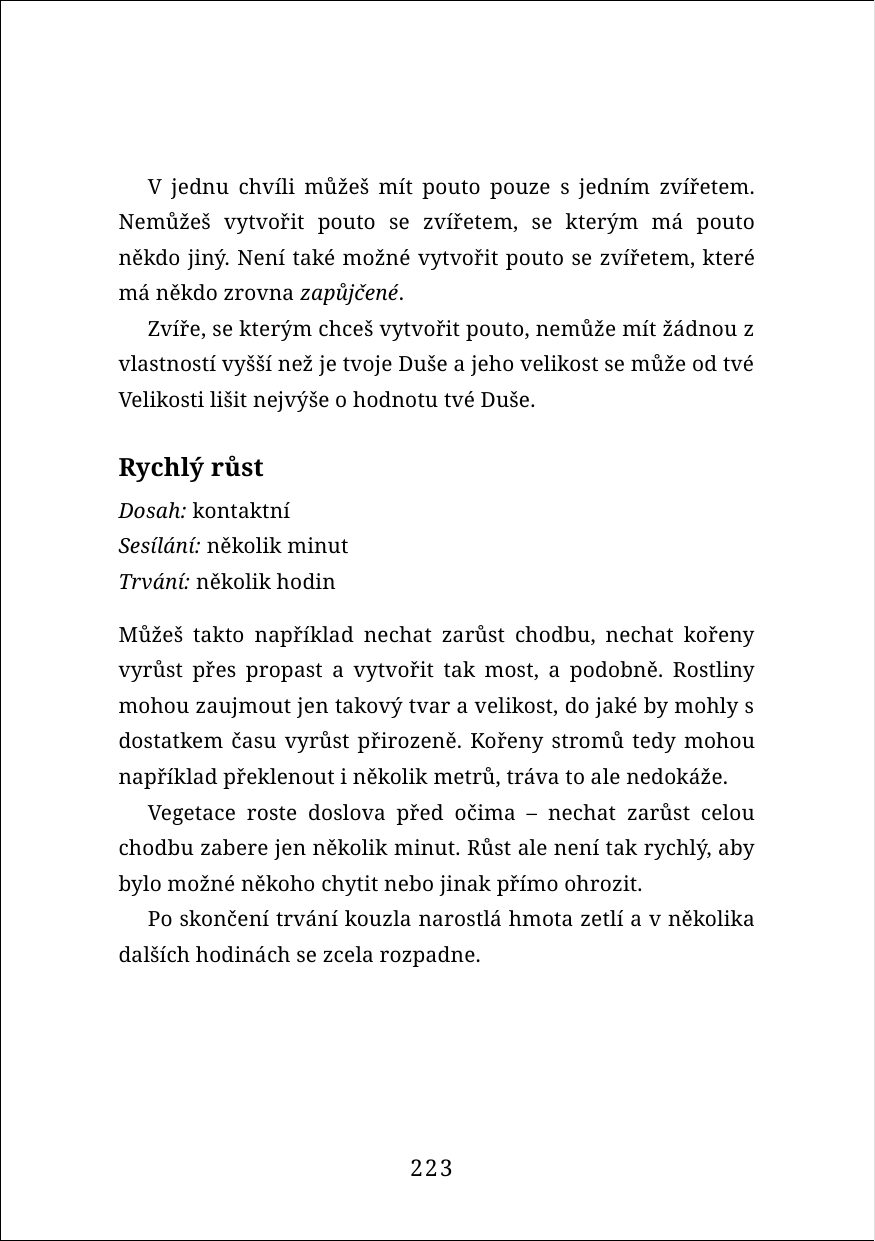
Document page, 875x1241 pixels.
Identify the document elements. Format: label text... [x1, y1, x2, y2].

subtitle Rychlý růst [118, 450, 756, 484]
text V jednu chvíli můžeš mít pouto pouze s jedním zvířetem. Nemůžeš vytvořit pouto se zvířetem, se kterým má pouto někdo jiný. Není také možné vytvořit pouto se zvířetem, které má někdo zrovna zapůjčené. Zvíře, se kterým chceš vytvořit pouto, nemůže mít žádnou z vlastností vyšší než je tvoje Duše a jeho velikost se může od tvé Velikosti lišit nejvýše o hodnotu tvé Duše. [118, 172, 756, 413]
text Můžeš takto například nechat zarůst chodbu, nechat kořeny vyrůst přes propast a vytvořit tak most, a podobně. Rostliny mohou zaujmout jen takový tvar a velikost, do jaké by mohly s dostatkem času vyrůst přirozeně. Kořeny stromů tedy mohou například překlenout i několik metrů, tráva to ale nedokáže. Vegetace roste doslova před očima – nechat zarůst celou chodbu zabere jen několik minut. Růst ale není tak rychlý, aby bylo možné někoho chytit nebo jinak přímo ohrozit. Po skončení trvání kouzla narostlá hmota zetlí a v několika dalších hodinách se zcela rozpadne. [118, 620, 756, 968]
text Dosah: kontaktní Sesílání: několik minut Trvání: několik hodin [118, 496, 756, 595]
